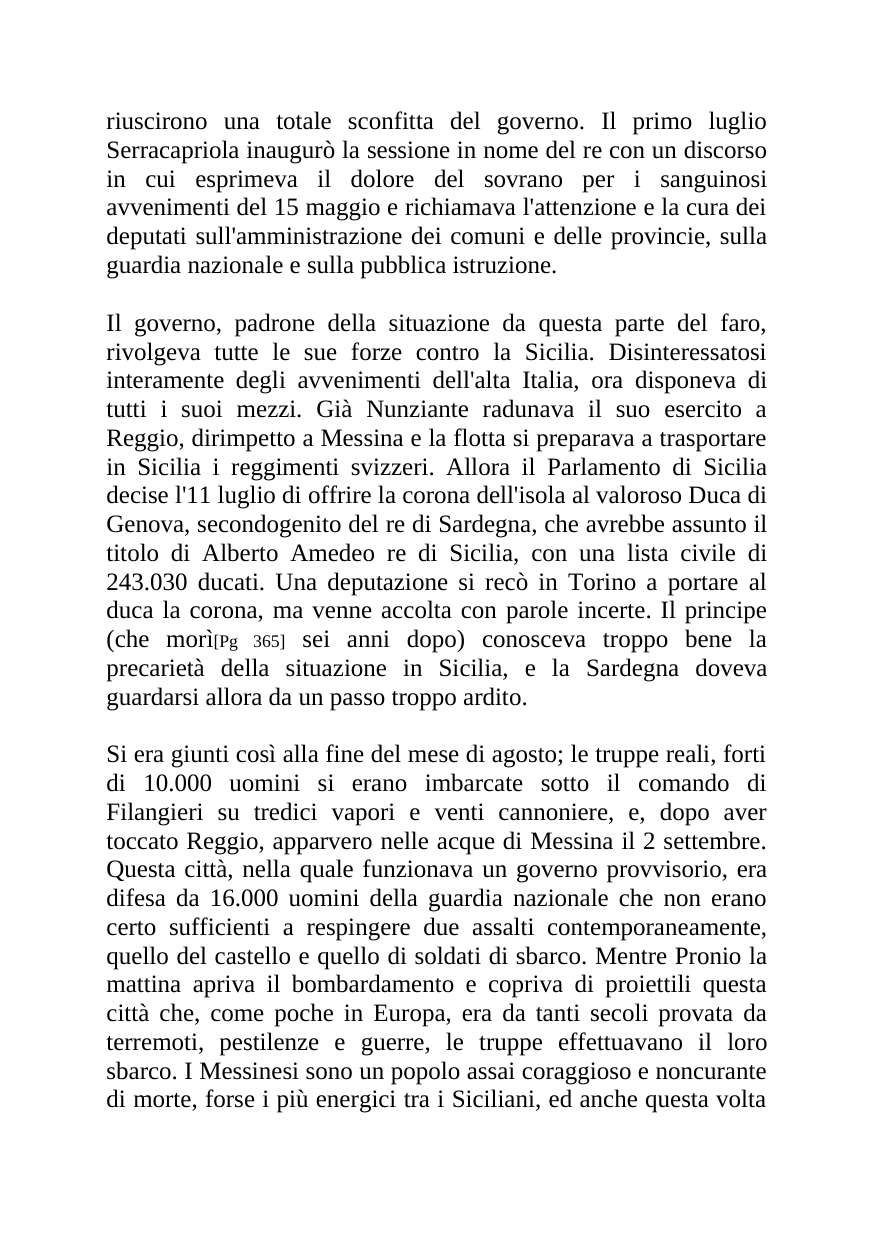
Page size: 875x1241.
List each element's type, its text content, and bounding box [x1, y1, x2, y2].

text Il governo, padrone della situazione da questa parte del faro, rivolgeva tutte le sue forze contro la Sicilia. Disinteressatosi interamente degli avvenimenti dell'alta Italia, ora disponeva di tutti i suoi mezzi. Già Nunziante radunava il suo esercito a Reggio, dirimpetto a Messina e la flotta si preparava a trasportare in Sicilia i reggimenti svizzeri. Allora il Parlamento di Sicilia decise l'11 luglio di offrire la corona dell'isola al valoroso Duca di Genova, secondogenito del re di Sardegna, che avrebbe assunto il titolo di Alberto Amedeo re di Sicilia, con una lista civile di 243.030 ducati. Una deputazione si recò in Torino a portare al duca la corona, ma venne accolta con parole incerte. Il principe (che morì[Pg 365] sei anni dopo) conosceva troppo bene la precarietà della situazione in Sicilia, e la Sardegna doveva guardarsi allora da un passo troppo ardito. [106, 308, 768, 710]
text Si era giunti così alla fine del mese di agosto; le truppe reali, forti di 10.000 uomini si erano imbarcate sotto il comando di Filangieri su tredici vapori e venti cannoniere, e, dopo aver toccato Reggio, apparvero nelle acque di Messina il 2 settembre. Questa città, nella quale funzionava un governo provvisorio, era difesa da 16.000 uomini della guardia nazionale che non erano certo sufficienti a respingere due assalti contemporaneamente, quello del castello e quello di soldati di sbarco. Mentre Pronio la mattina apriva il bombardamento e copriva di proiettili questa città che, come poche in Europa, era da tanti secoli provata da terremoti, pestilenze e guerre, le truppe effettuavano il loro sbarco. I Messinesi sono un popolo assai coraggioso e noncurante di morte, forse i più energici tra i Siciliani, ed anche questa volta [106, 739, 768, 1113]
text riuscirono una totale sconfitta del governo. Il primo luglio Serracapriola inaugurò la sessione in nome del re con un discorso in cui esprimeva il dolore del sovrano per i sanguinosi avvenimenti del 15 maggio e richiamava l'attenzione e la cura dei deputati sull'amministrazione dei comuni e delle provincie, sulla guardia nazionale e sulla pubblica istruzione. [106, 106, 768, 279]
